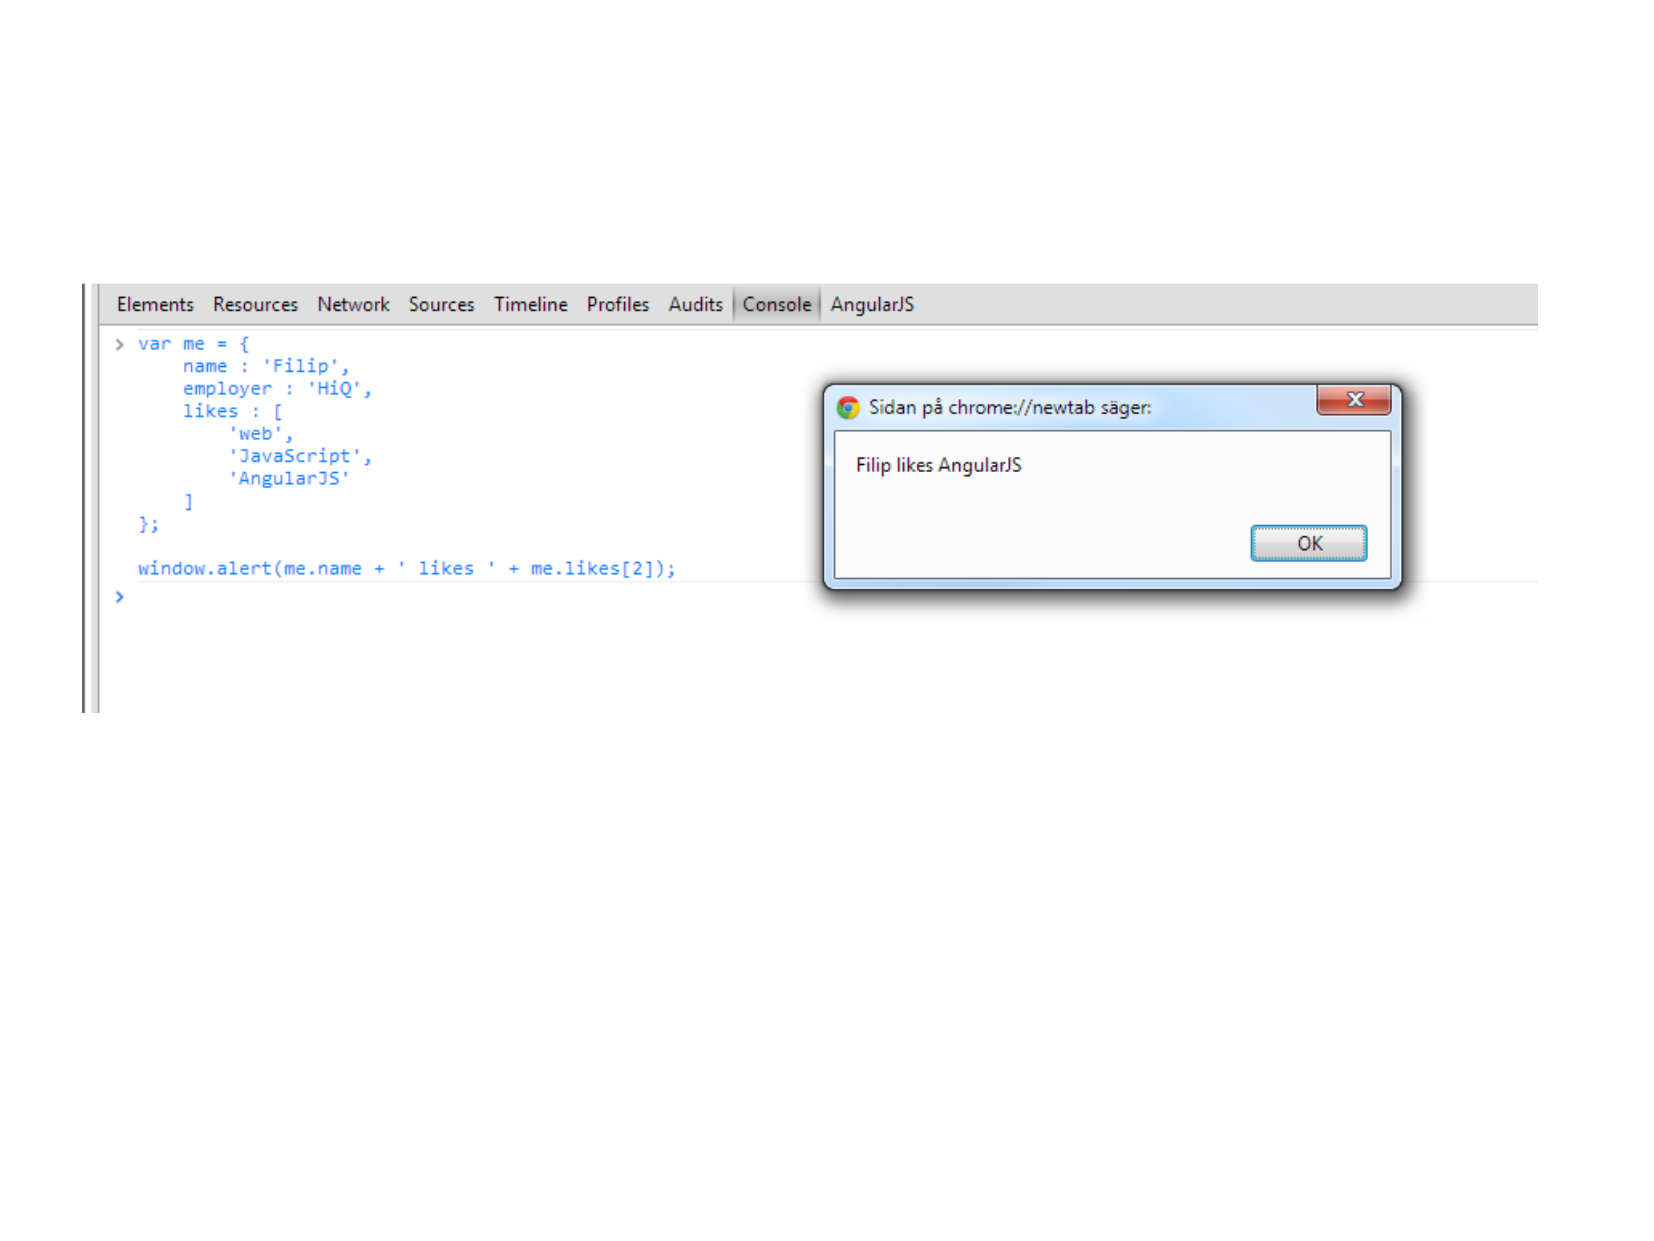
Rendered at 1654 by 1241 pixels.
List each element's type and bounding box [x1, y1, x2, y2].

picture [82, 268, 1538, 713]
